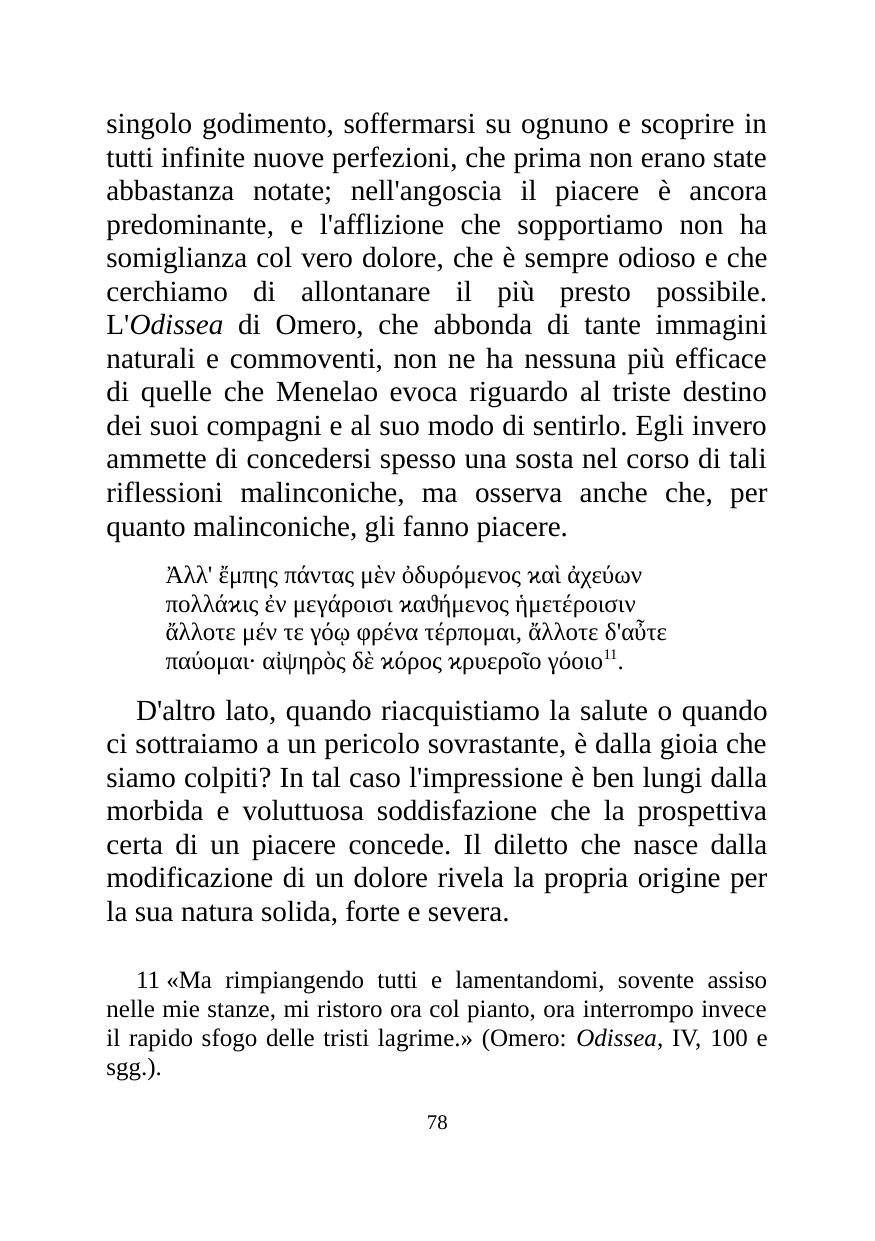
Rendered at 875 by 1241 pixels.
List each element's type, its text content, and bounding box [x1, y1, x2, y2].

text singolo godimento, soffermarsi su ognuno e scoprire in tutti infinite nuove perfezioni, che prima non erano state abbastanza notate; nell'angoscia il piacere è ancora predominante, e l'afflizione che sopportiamo non ha somiglianza col vero dolore, che è sempre odioso e che cerchiamo di allontanare il più presto possibile. L'Odissea di Omero, che abbonda di tante immagini naturali e commoventi, non ne ha nessuna più efficace di quelle che Menelao evoca riguardo al triste destino dei suoi compagni e al suo modo di sentirlo. Egli invero ammette di concedersi spesso una sosta nel corso di tali riflessioni malinconiche, ma osserva anche che, per quanto malinconiche, gli fanno piacere. [106, 106, 768, 542]
text D'altro lato, quando riacquistiamo la salute o quando ci sottraiamo a un pericolo sovrastante, è dalla gioia che siamo colpiti? In tal caso l'impressione è ben lungi dalla morbida e voluttuosa soddisfazione che la prospettiva certa di un piacere concede. Il diletto che nasce dalla modificazione di un dolore rivela la propria origine per la sua natura solida, forte e severa. [106, 693, 768, 927]
text «Ma rimpiangendo tutti e lamentandomi, sovente assiso nelle mie stanze, mi ristoro ora col pianto, ora interrompo invece il rapido sfogo delle tristi lagrime.» (Omero: Odissea, IV, 100 e sgg.). [106, 965, 768, 1080]
text Ἀλλ' ἔμπης πάντας μὲν ὀδυρόμενος ϰαὶ ἀχεύων πολλάϰις ἐν μεγάροισι ϰαϑήμενος ἡμετέροισιν ἄλλοτε μέν τε γόῳ φρένα τέρπομαι, ἄλλοτε δ'αὖτε παύομαι· αἰψηρὸς δὲ ϰόρος ϰρυεροῖο γόοιο. [165, 560, 768, 675]
